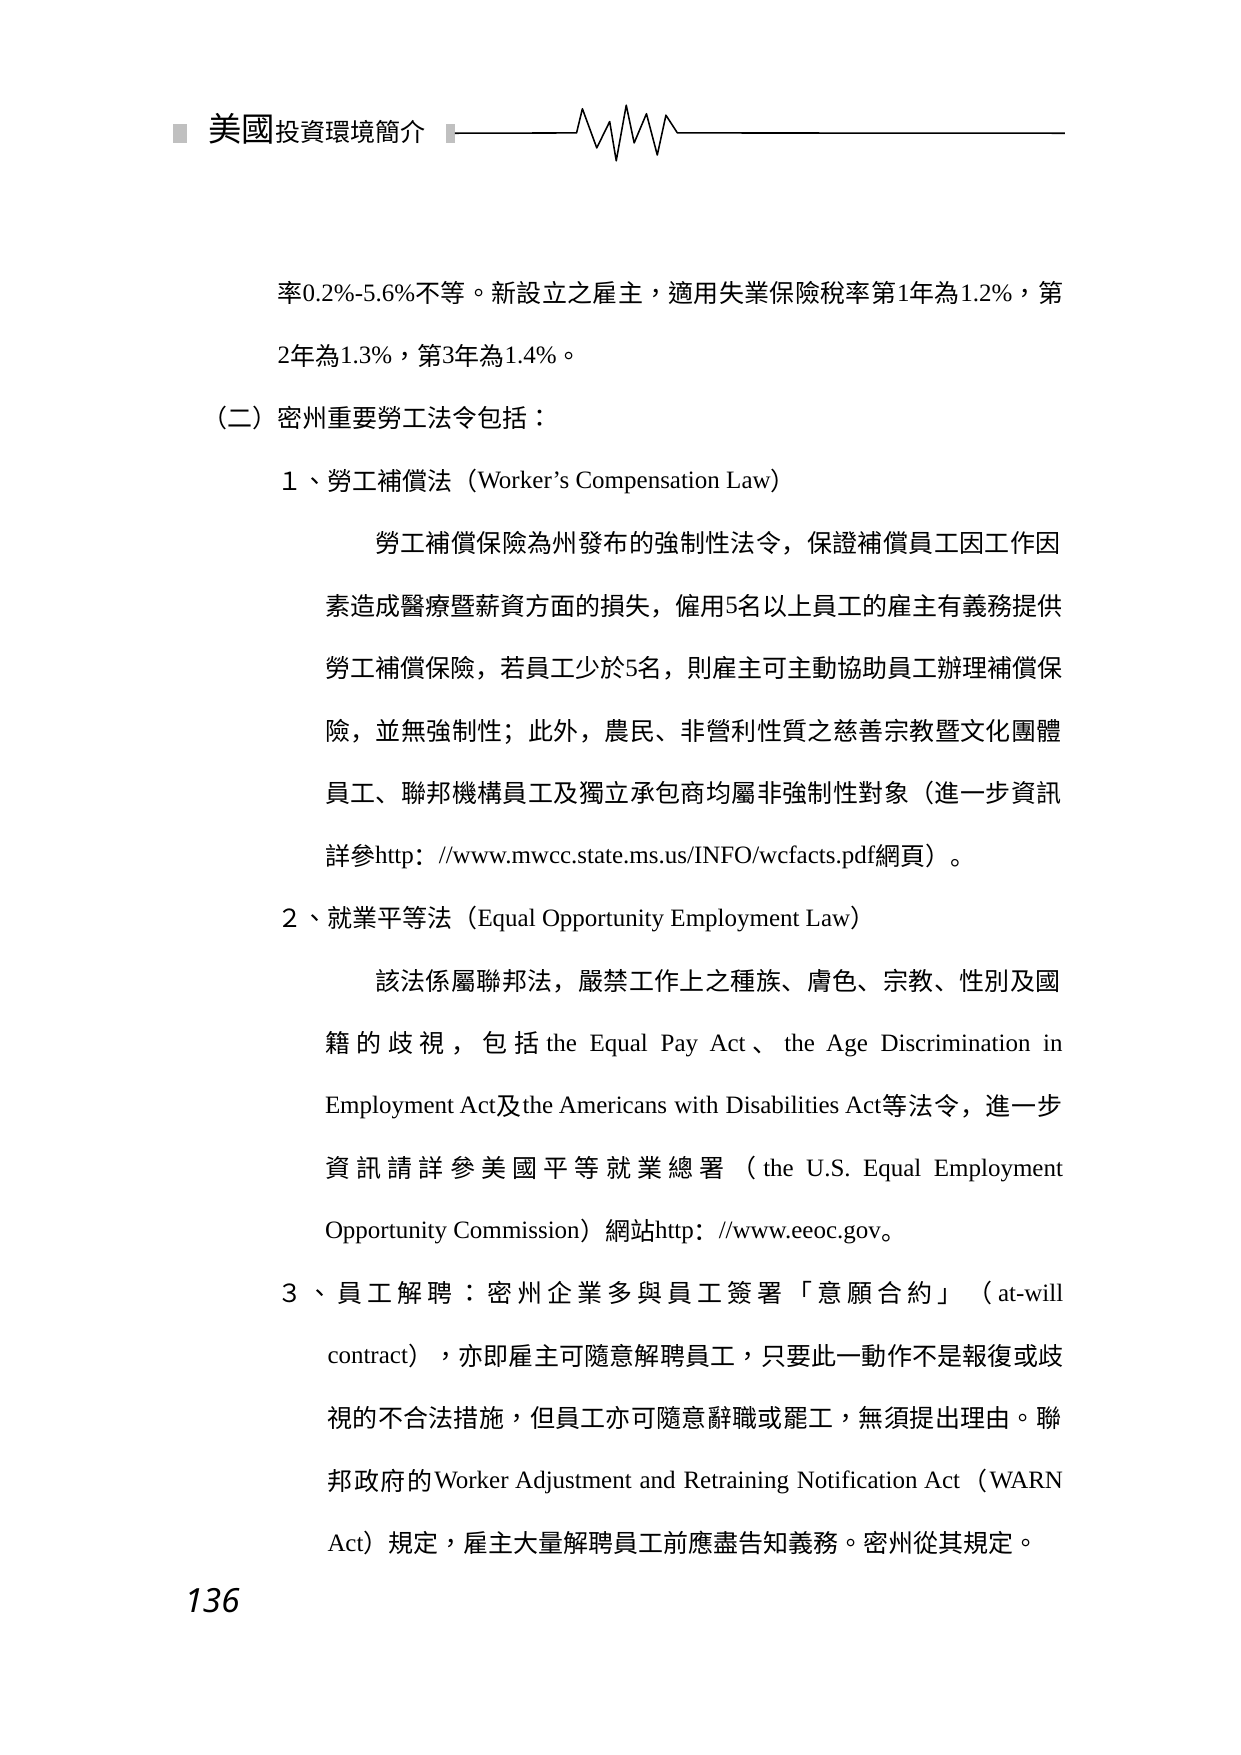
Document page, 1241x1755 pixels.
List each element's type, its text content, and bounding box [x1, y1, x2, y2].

text 率0.2%-5.6%不等。新設立之雇主，適用失業保險稅率第1年為1.2%，第2年為1.3%，第3年為1.4%。 [202, 250, 1063, 375]
text １、勞工補償法（Worker’s Compensation Law） [277, 438, 1063, 500]
text ３、員工解聘：密州企業多與員工簽署「意願合約」（at-will contract），亦即雇主可隨意解聘員工，只要此一動作不是報復或歧視的不合法措施，但員工亦可隨意辭職或罷工，無須提出理由。聯邦政府的Worker Adjustment and Retraining Notification Act（WARN Act）規定，雇主大量解聘員工前應盡告知義務。密州從其規定。 [277, 1250, 1063, 1563]
text 勞工補償保險為州發布的強制性法令，保證補償員工因工作因素造成醫療暨薪資方面的損失，僱用5名以上員工的雇主有義務提供勞工補償保險，若員工少於5名，則雇主可主動協助員工辦理補償保險，並無強制性；此外，農民、非營利性質之慈善宗教暨文化團體員工、聯邦機構員工及獨立承包商均屬非強制性對象（進一步資訊詳參http：//www.mwcc.state.ms.us/INFO/wcfacts.pdf網頁）。 [325, 500, 1063, 875]
text 該法係屬聯邦法，嚴禁工作上之種族、膚色、宗教、性別及國籍的歧視，包括the Equal Pay Act、the Age Discrimination in Employment Act及the Americans with Disabilities Act等法令，進一步資訊請詳參美國平等就業總署（the U.S. Equal Employment Opportunity Commission）網站http：//www.eeoc.gov。 [325, 938, 1063, 1250]
text （二）密州重要勞工法令包括： [202, 375, 1063, 438]
text ２、就業平等法（Equal Opportunity Employment Law） [277, 875, 1063, 938]
